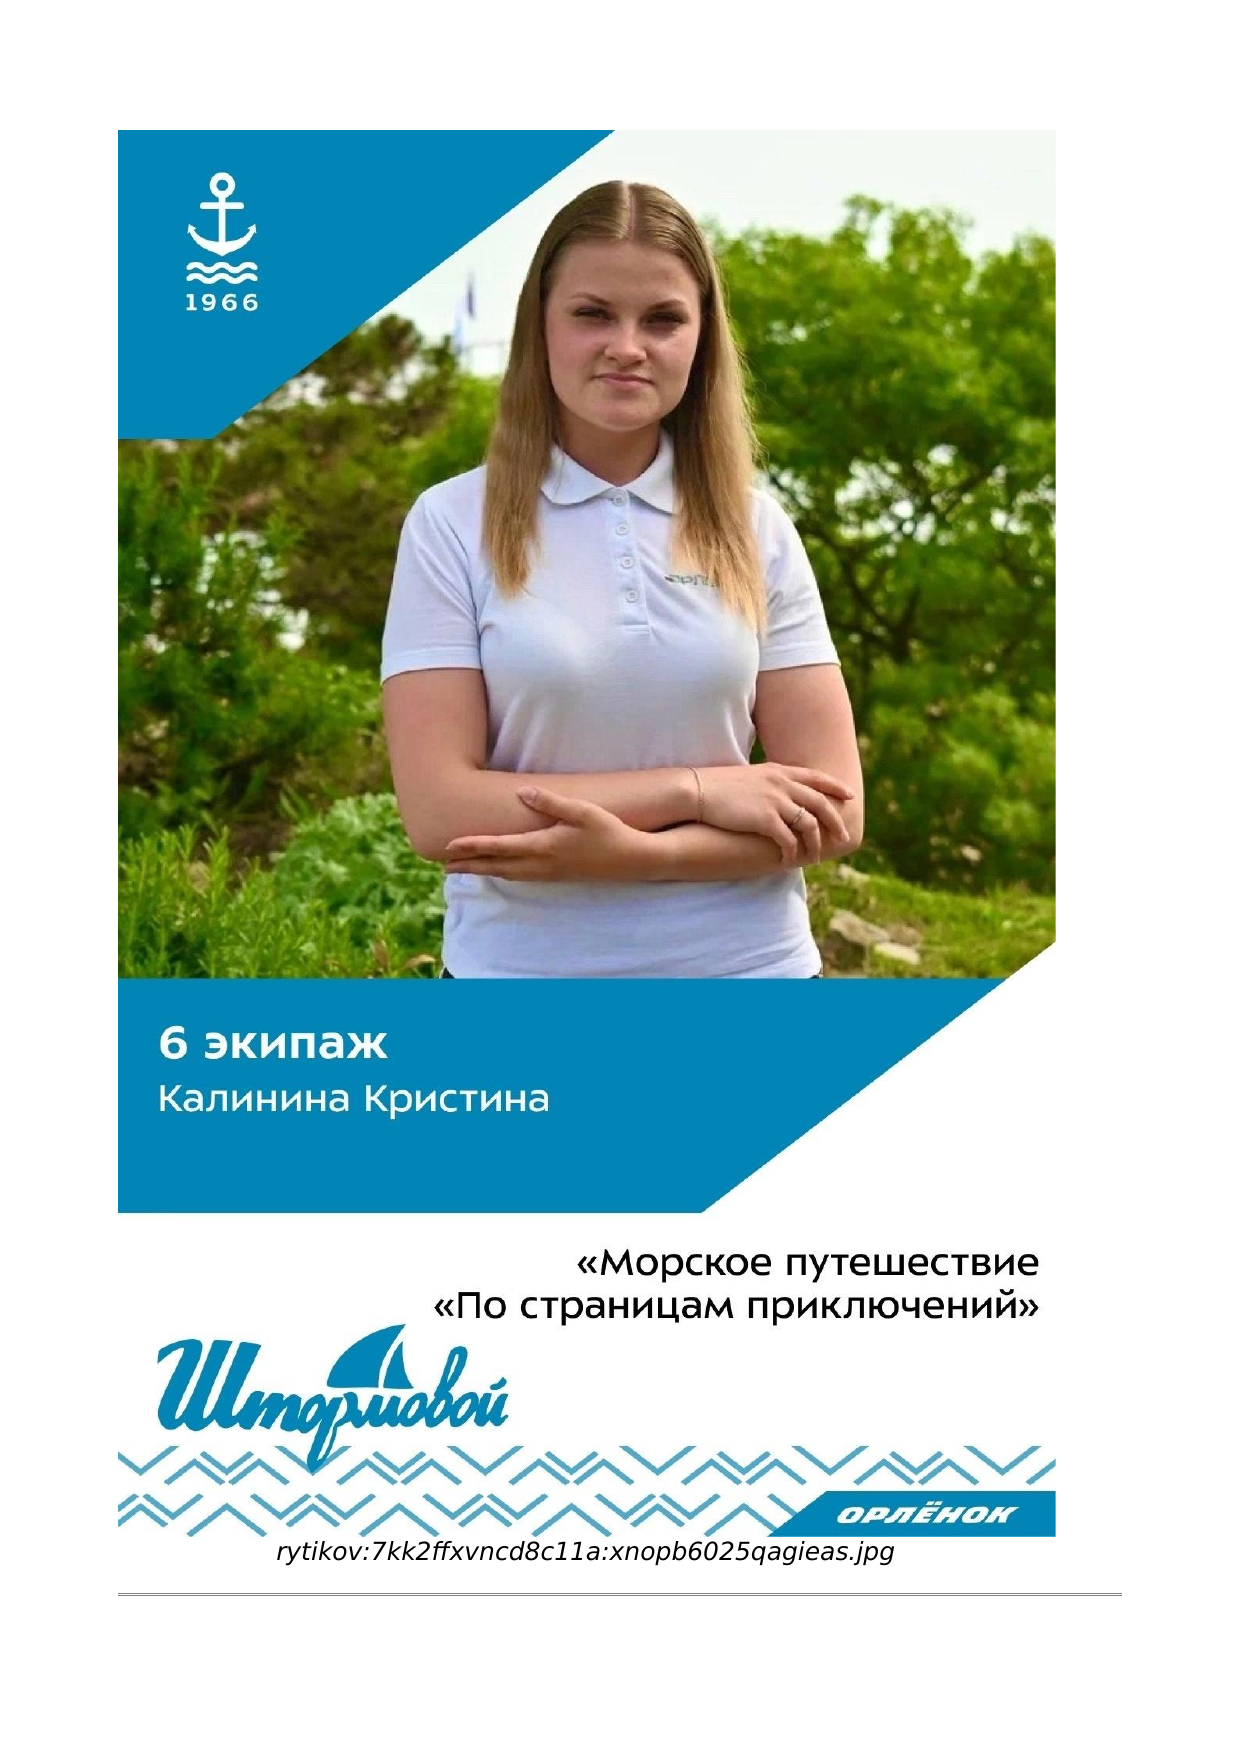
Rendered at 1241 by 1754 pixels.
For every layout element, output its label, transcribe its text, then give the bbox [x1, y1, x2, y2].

picture [118, 130, 1056, 1537]
picture [259, 1033, 286, 1060]
picture [305, 1090, 349, 1113]
picture [290, 1032, 316, 1059]
picture [365, 1085, 550, 1122]
text rytikov:7kk2ffxvncd8c11a:xnopb6025qagieas.jpg [118, 1537, 1056, 1566]
picture [242, 293, 259, 312]
picture [159, 1084, 303, 1113]
picture [159, 1025, 188, 1060]
picture [201, 293, 217, 312]
picture [185, 260, 259, 285]
picture [221, 293, 237, 312]
picture [837, 1500, 1018, 1525]
picture [319, 1032, 345, 1060]
picture [187, 171, 257, 258]
picture [186, 293, 196, 312]
picture [204, 1032, 257, 1060]
picture [347, 1032, 388, 1060]
